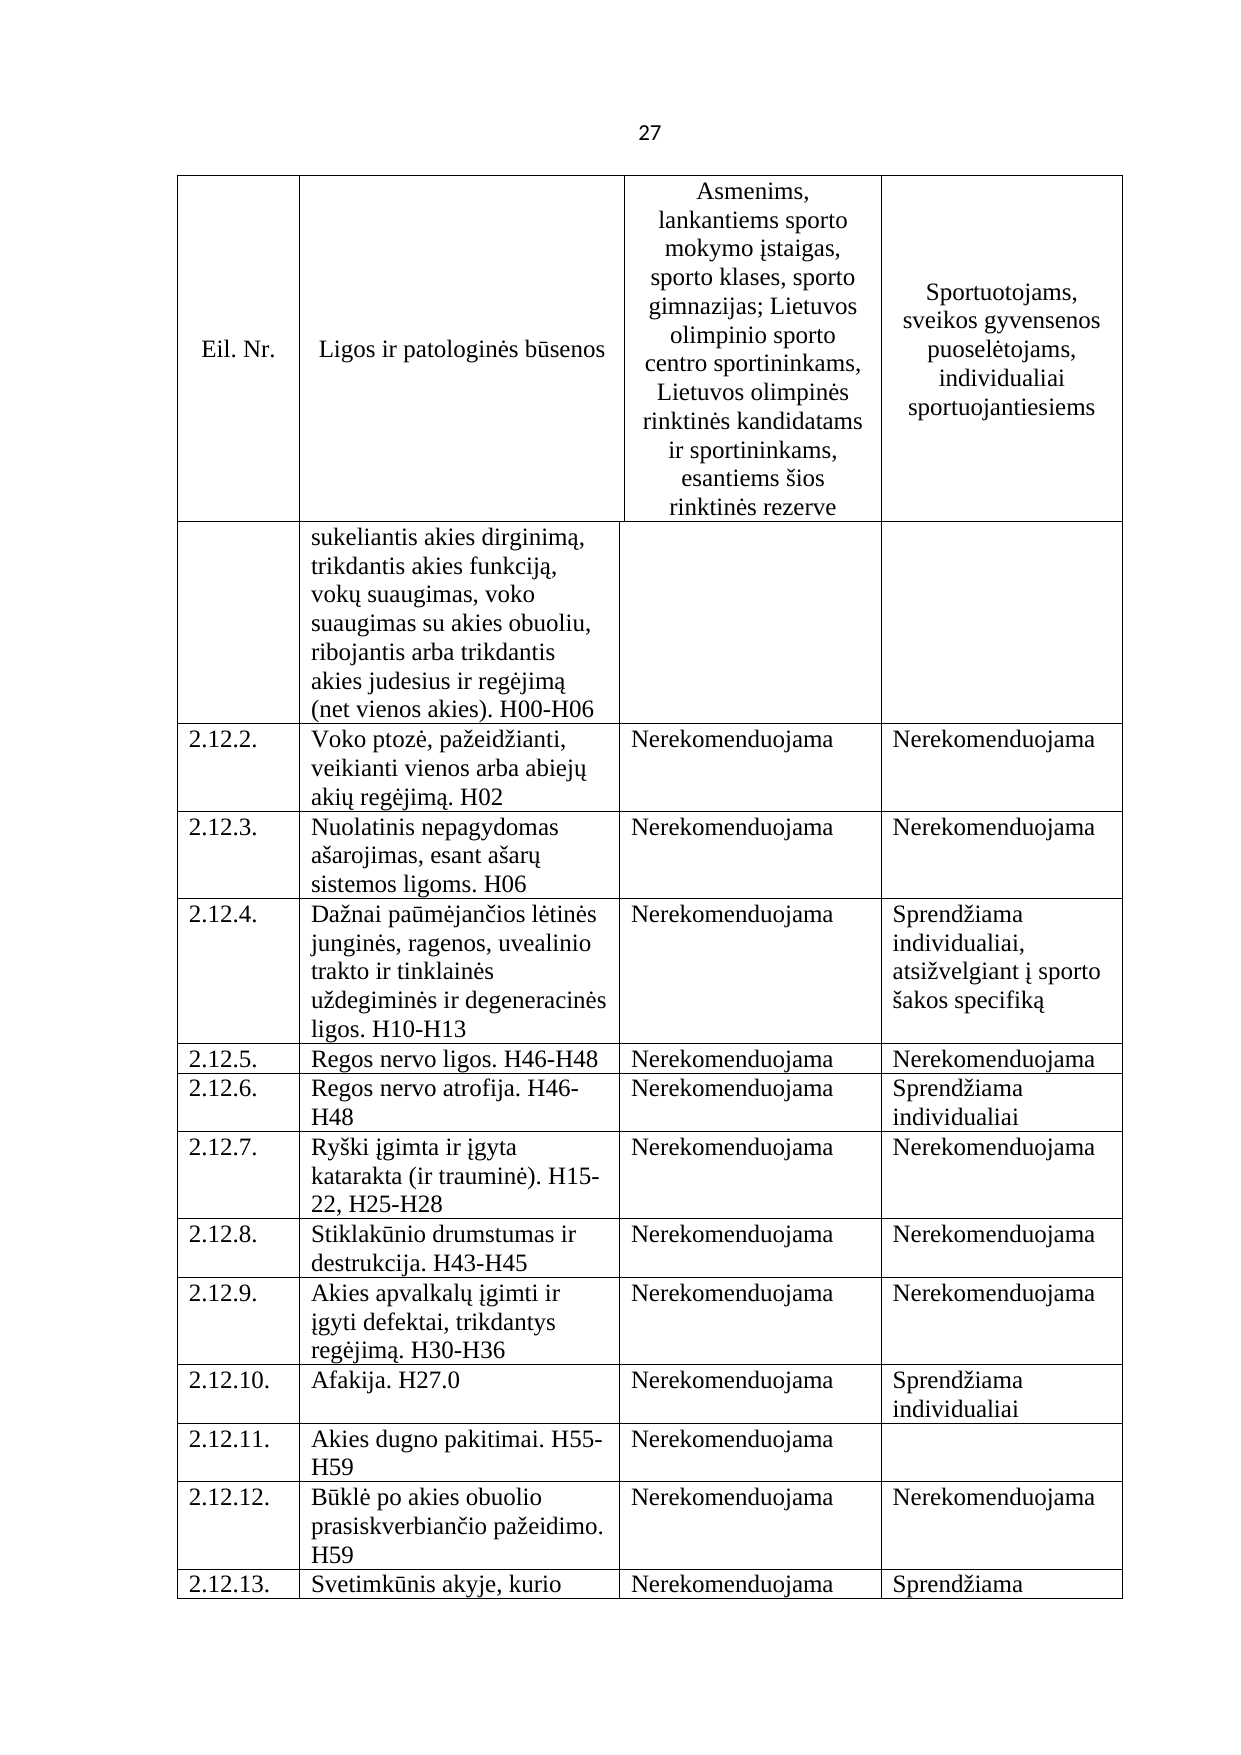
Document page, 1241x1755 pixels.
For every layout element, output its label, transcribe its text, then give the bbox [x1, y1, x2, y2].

table_cell Stiklakūnio drumstumas ir destrukcija. H43-H45 [300, 1219, 619, 1277]
table_cell Nerekomenduojama [882, 1044, 1122, 1072]
table_cell Akies dugno pakitimai. H55-H59 [300, 1424, 619, 1481]
table_cell 2.12.13. [178, 1570, 299, 1598]
table_cell Nerekomenduojama [620, 1219, 881, 1277]
table_cell [882, 522, 1122, 723]
table_cell Sprendžiama individualiai [882, 1365, 1122, 1423]
table_cell [882, 1424, 1122, 1481]
table_header Asmenims, lankantiems sporto mokymo įstaigas, sporto klases, sporto gimnazijas; Lietuvos olimpinio sporto centro sportininkams, Lietuvos olimpinės rinktinės kandidatams ir sportininkams, esantiems šios rinktinės rezerve [625, 176, 881, 521]
table_cell Nerekomenduojama [620, 724, 881, 811]
table_cell Svetimkūnis akyje, kurio [300, 1570, 619, 1598]
table_cell Voko ptozė, pažeidžianti, veikianti vienos arba abiejų akių regėjimą. H02 [300, 724, 619, 811]
table_cell 2.12.5. [178, 1044, 299, 1072]
table_cell Nerekomenduojama [620, 1570, 881, 1598]
table_cell 2.12.11. [178, 1424, 299, 1481]
table_cell Nerekomenduojama [882, 1132, 1122, 1218]
table_cell Nerekomenduojama [620, 1424, 881, 1481]
table_header Eil. Nr. [178, 176, 299, 521]
table_cell 2.12.12. [178, 1482, 299, 1568]
table_cell Nerekomenduojama [620, 1132, 881, 1218]
table_cell Nerekomenduojama [882, 1482, 1122, 1568]
table_cell Sprendžiama individualiai [882, 1074, 1122, 1131]
table_cell 2.12.9. [178, 1278, 299, 1364]
table_cell [620, 522, 881, 723]
table_cell Nerekomenduojama [620, 1482, 881, 1568]
table_cell Nerekomenduojama [620, 812, 881, 898]
table_cell Nerekomenduojama [882, 724, 1122, 811]
table_cell 2.12.3. [178, 812, 299, 898]
table_cell Nerekomenduojama [882, 1278, 1122, 1364]
table_cell 2.12.7. [178, 1132, 299, 1218]
table_cell Nerekomenduojama [620, 1074, 881, 1131]
table_cell Dažnai paūmėjančios lėtinės junginės, ragenos, uvealinio trakto ir tinklainės uždegiminės ir degeneracinės ligos. H10-H13 [300, 899, 619, 1043]
table_header Ligos ir patologinės būsenos [300, 176, 624, 521]
table_cell 2.12.6. [178, 1074, 299, 1131]
table_cell 2.12.8. [178, 1219, 299, 1277]
table_cell Nerekomenduojama [620, 1044, 881, 1072]
table_cell sukeliantis akies dirginimą, trikdantis akies funkciją, vokų suaugimas, voko suaugimas su akies obuoliu, ribojantis arba trikdantis akies judesius ir regėjimą (net vienos akies). H00-H06 [300, 522, 619, 723]
table_cell Sprendžiama [882, 1570, 1122, 1598]
table_cell Afakija. H27.0 [300, 1365, 619, 1423]
table_cell Nerekomenduojama [620, 899, 881, 1043]
table_cell Regos nervo atrofija. H46-H48 [300, 1074, 619, 1131]
table_cell Nerekomenduojama [882, 1219, 1122, 1277]
table_cell 2.12.10. [178, 1365, 299, 1423]
table_cell Būklė po akies obuolio prasiskverbiančio pažeidimo. H59 [300, 1482, 619, 1568]
table_header Sportuotojams, sveikos gyvensenos puoselėtojams, individualiai sportuojantiesiems [882, 176, 1122, 521]
table_cell 2.12.4. [178, 899, 299, 1043]
table_cell Ryški įgimta ir įgyta katarakta (ir trauminė). H15-22, H25-H28 [300, 1132, 619, 1218]
table_cell [178, 522, 299, 723]
table_cell Sprendžiama individualiai, atsižvelgiant į sporto šakos specifiką [882, 899, 1122, 1043]
table_cell Nerekomenduojama [620, 1365, 881, 1423]
table_cell Nuolatinis nepagydomas ašarojimas, esant ašarų sistemos ligoms. H06 [300, 812, 619, 898]
table_cell Regos nervo ligos. H46-H48 [300, 1044, 619, 1072]
table_cell Nerekomenduojama [882, 812, 1122, 898]
table_cell Akies apvalkalų įgimti ir įgyti defektai, trikdantys regėjimą. H30-H36 [300, 1278, 619, 1364]
table_cell 2.12.2. [178, 724, 299, 811]
table_cell Nerekomenduojama [620, 1278, 881, 1364]
